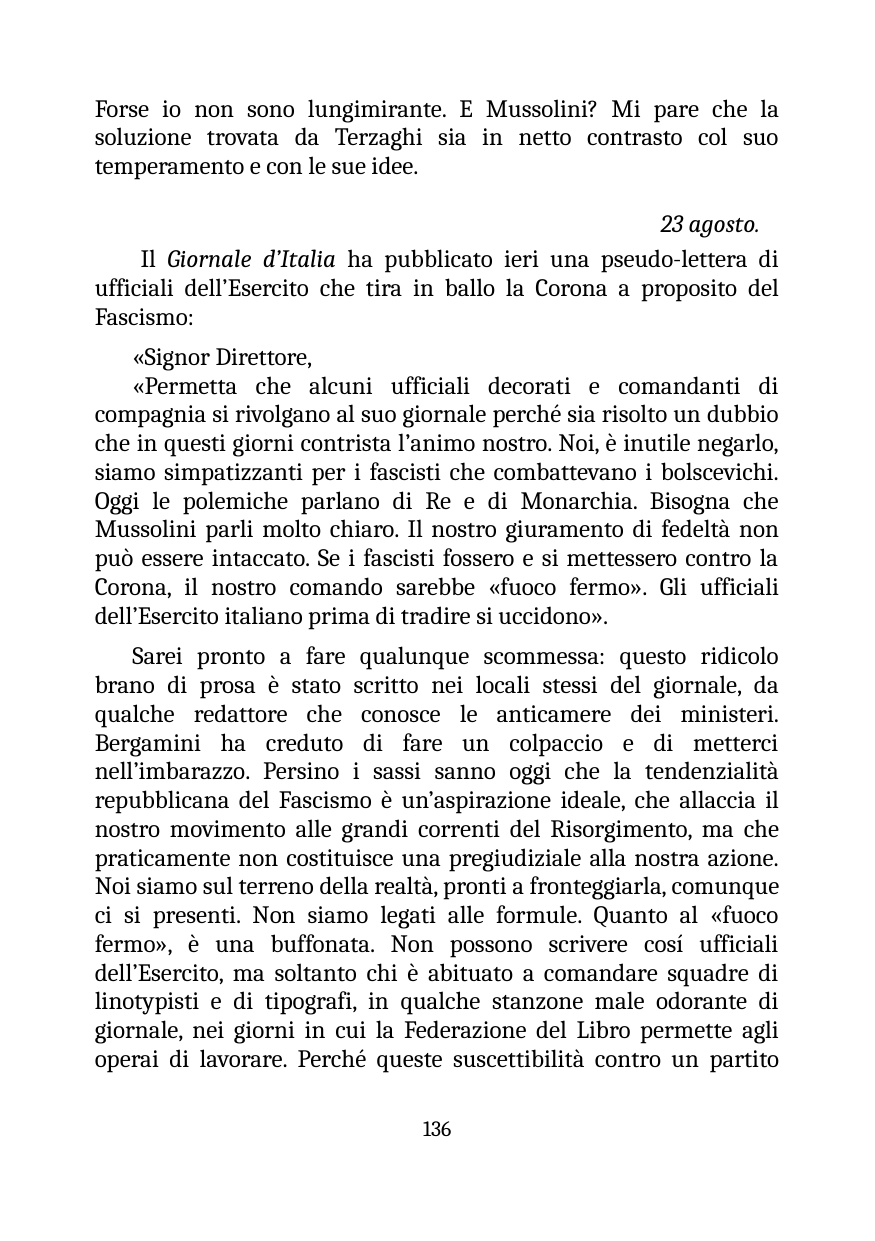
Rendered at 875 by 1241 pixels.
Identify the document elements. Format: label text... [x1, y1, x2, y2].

text «Signor Direttore, [94, 343, 779, 372]
text Sarei pronto a fare qualunque scommessa: questo ridicolo brano di prosa è stato scritto nei locali stessi del giornale, da qualche redattore che conosce le anticamere dei ministeri. Bergamini ha creduto di fare un colpaccio e di metterci nell’imbarazzo. Persino i sassi sanno oggi che la tendenzialità repubblicana del Fascismo è un’aspirazione ideale, che allaccia il nostro movimento alle grandi correnti del Risorgimento, ma che praticamente non costituisce una pregiudiziale alla nostra azione. Noi siamo sul terreno della realtà, pronti a fronteggiarla, comunque ci si presenti. Non siamo legati alle formule. Quanto al «fuoco fermo», è una buffonata. Non possono scrivere cosí ufficiali dell’Esercito, ma soltanto chi è abituato a comandare squadre di linotypisti e di tipografi, in qualche stanzone male odorante di giornale, nei giorni in cui la Federazione del Libro permette agli operai di lavorare. Perché queste suscettibilità contro un partito [94, 642, 779, 1073]
text 23 agosto. [94, 210, 762, 239]
text «Permetta che alcuni ufficiali decorati e comandanti di compagnia si rivolgano al suo giornale perché sia risolto un dubbio che in questi giorni contrista l’animo nostro. Noi, è inutile negarlo, siamo simpatizzanti per i fascisti che combattevano i bolscevichi. Oggi le polemiche parlano di Re e di Monarchia. Bisogna che Mussolini parli molto chiaro. Il nostro giuramento di fedeltà non può essere intaccato. Se i fascisti fossero e si mettessero contro la Corona, il nostro comando sarebbe «fuoco fermo». Gli ufficiali dell’Esercito italiano prima di tradire si uccidono». [94, 372, 779, 630]
text Forse io non sono lungimirante. E Mussolini? Mi pare che la soluzione trovata da Terzaghi sia in netto contrasto col suo temperamento e con le sue idee. [94, 94, 779, 181]
text Il Giornale d’Italia ha pubblicato ieri una pseudo-lettera di ufficiali dell’Esercito che tira in ballo la Corona a proposito del Fascismo: [94, 245, 779, 331]
